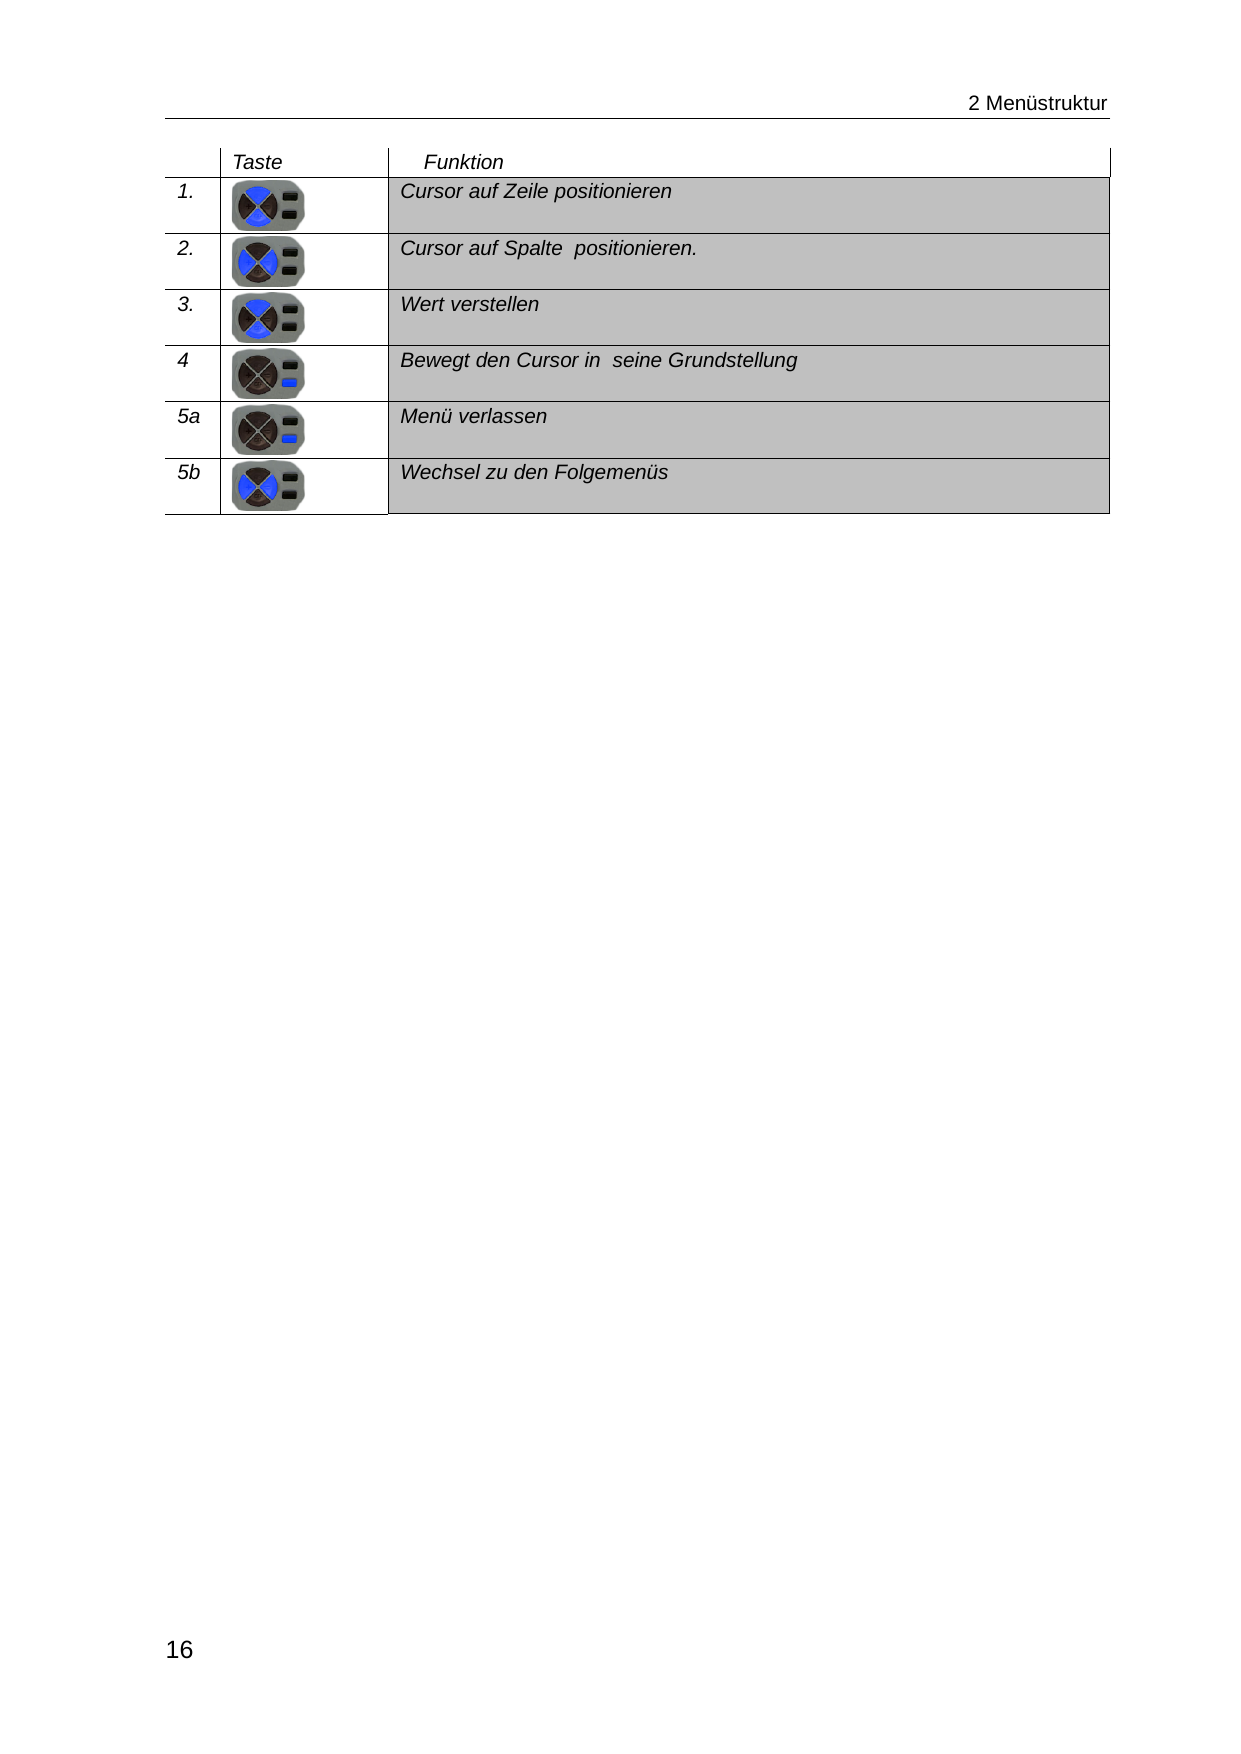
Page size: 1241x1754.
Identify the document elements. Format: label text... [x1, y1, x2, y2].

table_cell [221, 346, 388, 401]
table_header Taste [221, 148, 388, 177]
table_cell Wert verstellen [389, 290, 1109, 345]
table_cell Bewegt den Cursor in seine Grundstellung [389, 346, 1109, 401]
table_header [165, 148, 220, 177]
table_cell [221, 178, 388, 233]
picture [231, 404, 306, 455]
table_cell 5a [165, 402, 220, 458]
picture [231, 348, 306, 399]
table_cell Cursor auf Spalte positionieren. [389, 234, 1109, 289]
table_cell [221, 459, 388, 514]
picture [231, 236, 306, 287]
table_cell 4 [165, 346, 220, 401]
table_cell 3. [165, 290, 220, 345]
picture [231, 292, 306, 343]
table_cell [221, 234, 388, 289]
picture [231, 460, 306, 511]
table_cell Cursor auf Zeile positionieren [389, 178, 1109, 233]
table_cell Menü verlassen [389, 402, 1109, 458]
table_header Funktion [389, 148, 1110, 177]
picture [231, 180, 306, 231]
table_cell [221, 402, 388, 458]
table_cell [221, 290, 388, 345]
table_cell 1. [165, 178, 220, 233]
table_cell 2. [165, 234, 220, 289]
table_cell Wechsel zu den Folgemenüs [389, 459, 1109, 513]
table_cell 5b [165, 459, 220, 514]
